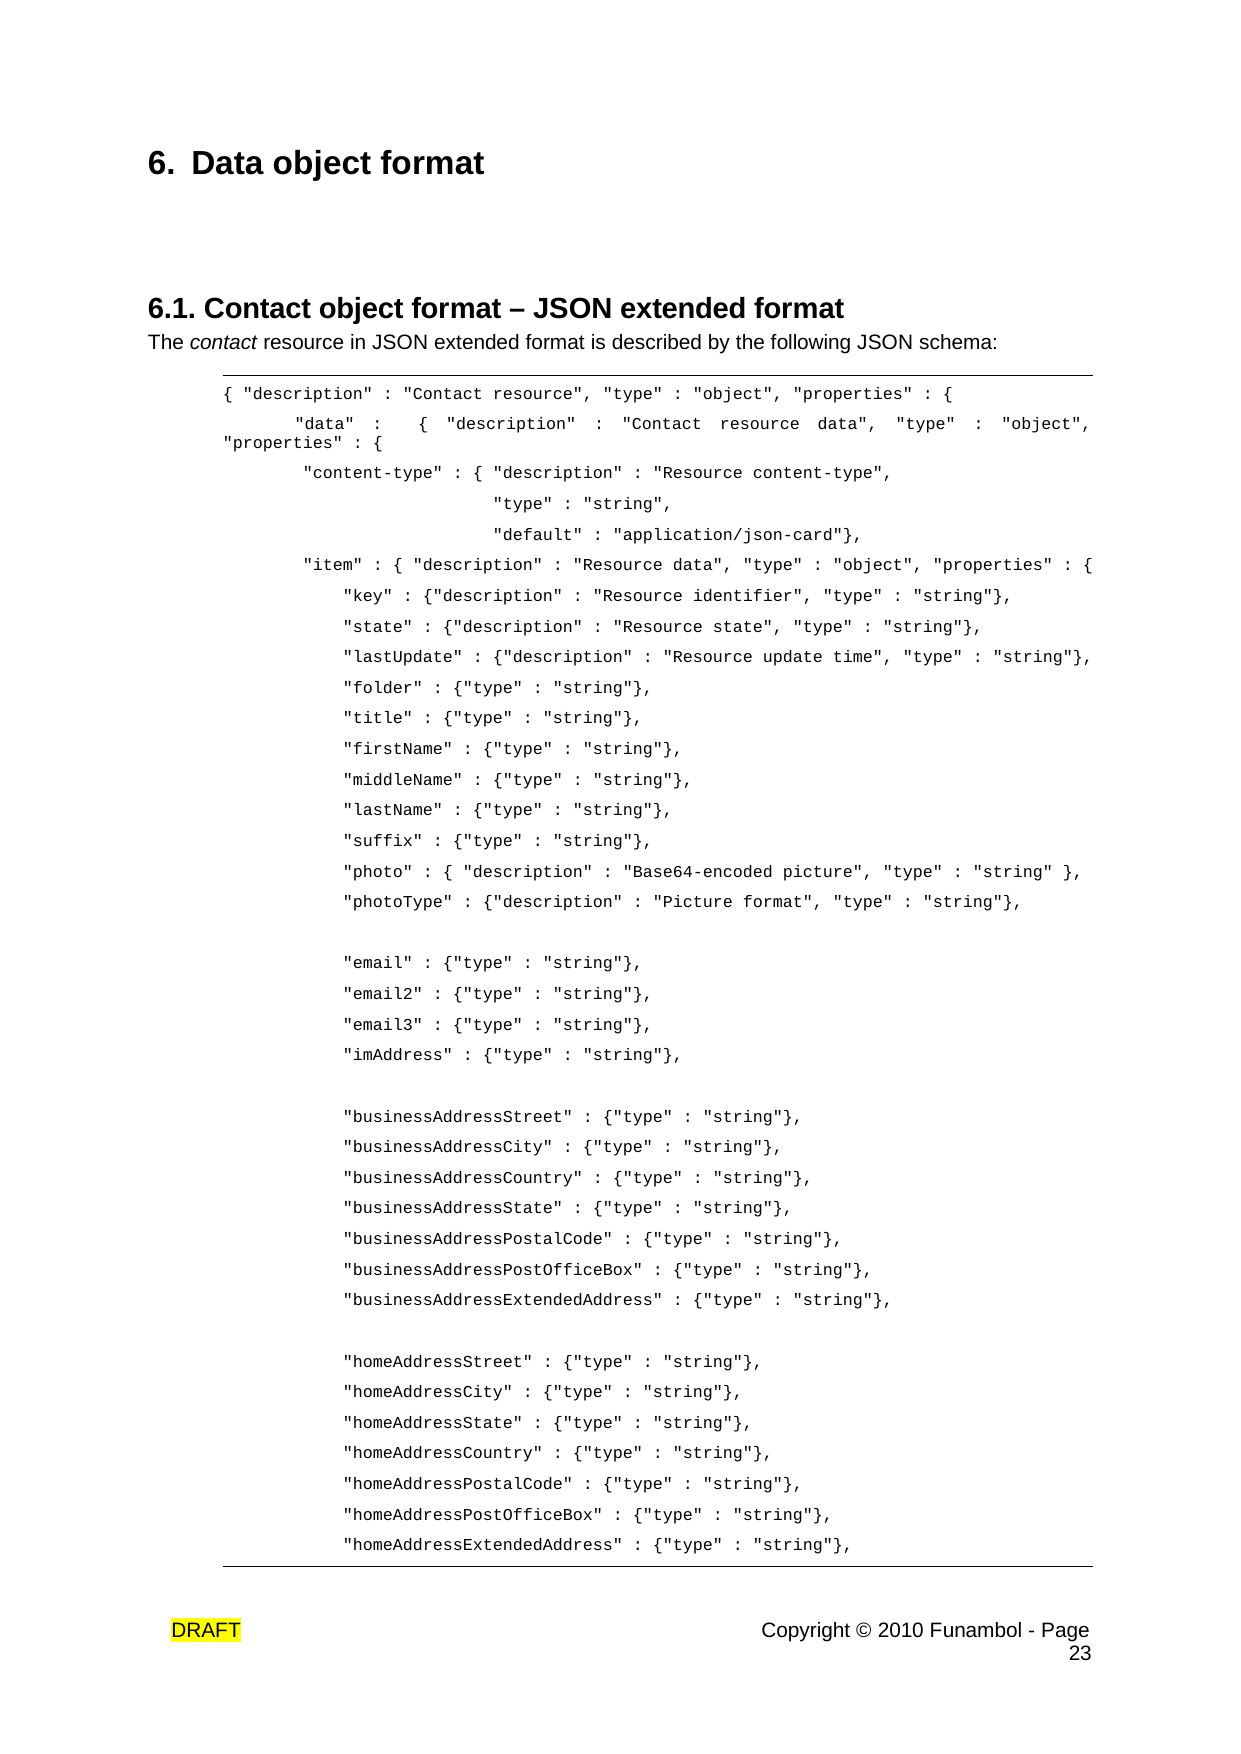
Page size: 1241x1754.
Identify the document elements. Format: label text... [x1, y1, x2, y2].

text "businessAddressPostOfficeBox" : {"type" : "string"}, [223, 1251, 1093, 1280]
text "lastName" : {"type" : "string"}, [223, 792, 1093, 821]
text "homeAddressCity" : {"type" : "string"}, [223, 1373, 1093, 1403]
text "middleName" : {"type" : "string"}, [223, 761, 1093, 790]
text The contact resource in JSON extended format is described by the following JSON schema: [148, 330, 1093, 354]
text "content-type" : { "description" : "Resource content-type", [223, 455, 1093, 484]
text { "description" : "Contact resource", "type" : "object", "properties" : { [223, 376, 1093, 404]
subtitle Contact object format – JSON extended format [148, 292, 1093, 324]
text "email" : {"type" : "string"}, [223, 945, 1093, 974]
text "type" : "string", [223, 485, 1093, 514]
text "homeAddressPostOfficeBox" : {"type" : "string"}, [223, 1496, 1093, 1525]
text "data" : { "description" : "Contact resource data", "type" : "object", "properties" : { [223, 406, 1093, 453]
text "homeAddressPostalCode" : {"type" : "string"}, [223, 1465, 1093, 1494]
text "folder" : {"type" : "string"}, [223, 669, 1093, 698]
text "imAddress" : {"type" : "string"}, [223, 1037, 1093, 1066]
text "suffix" : {"type" : "string"}, [223, 822, 1093, 851]
text "homeAddressExtendedAddress" : {"type" : "string"}, [223, 1527, 1093, 1566]
subtitle Data object format [148, 144, 1093, 181]
text "businessAddressState" : {"type" : "string"}, [223, 1190, 1093, 1219]
text "lastUpdate" : {"description" : "Resource update time", "type" : "string"}, [223, 638, 1093, 668]
text "email3" : {"type" : "string"}, [223, 1006, 1093, 1035]
text "businessAddressPostalCode" : {"type" : "string"}, [223, 1220, 1093, 1249]
text "default" : "application/json-card"}, [223, 516, 1093, 545]
text "homeAddressState" : {"type" : "string"}, [223, 1404, 1093, 1433]
text "businessAddressExtendedAddress" : {"type" : "string"}, [223, 1282, 1093, 1311]
text "firstName" : {"type" : "string"}, [223, 730, 1093, 759]
text "businessAddressStreet" : {"type" : "string"}, [223, 1098, 1093, 1127]
text "businessAddressCity" : {"type" : "string"}, [223, 1128, 1093, 1158]
text "businessAddressCountry" : {"type" : "string"}, [223, 1159, 1093, 1188]
text "item" : { "description" : "Resource data", "type" : "object", "properties" : { [223, 547, 1093, 576]
text "key" : {"description" : "Resource identifier", "type" : "string"}, [223, 577, 1093, 606]
text "email2" : {"type" : "string"}, [223, 975, 1093, 1004]
text "photo" : { "description" : "Base64-encoded picture", "type" : "string" }, [223, 853, 1093, 882]
text "homeAddressCountry" : {"type" : "string"}, [223, 1435, 1093, 1464]
text "homeAddressStreet" : {"type" : "string"}, [223, 1343, 1093, 1372]
text "state" : {"description" : "Resource state", "type" : "string"}, [223, 608, 1093, 637]
text "photoType" : {"description" : "Picture format", "type" : "string"}, [223, 883, 1093, 913]
text "title" : {"type" : "string"}, [223, 700, 1093, 729]
